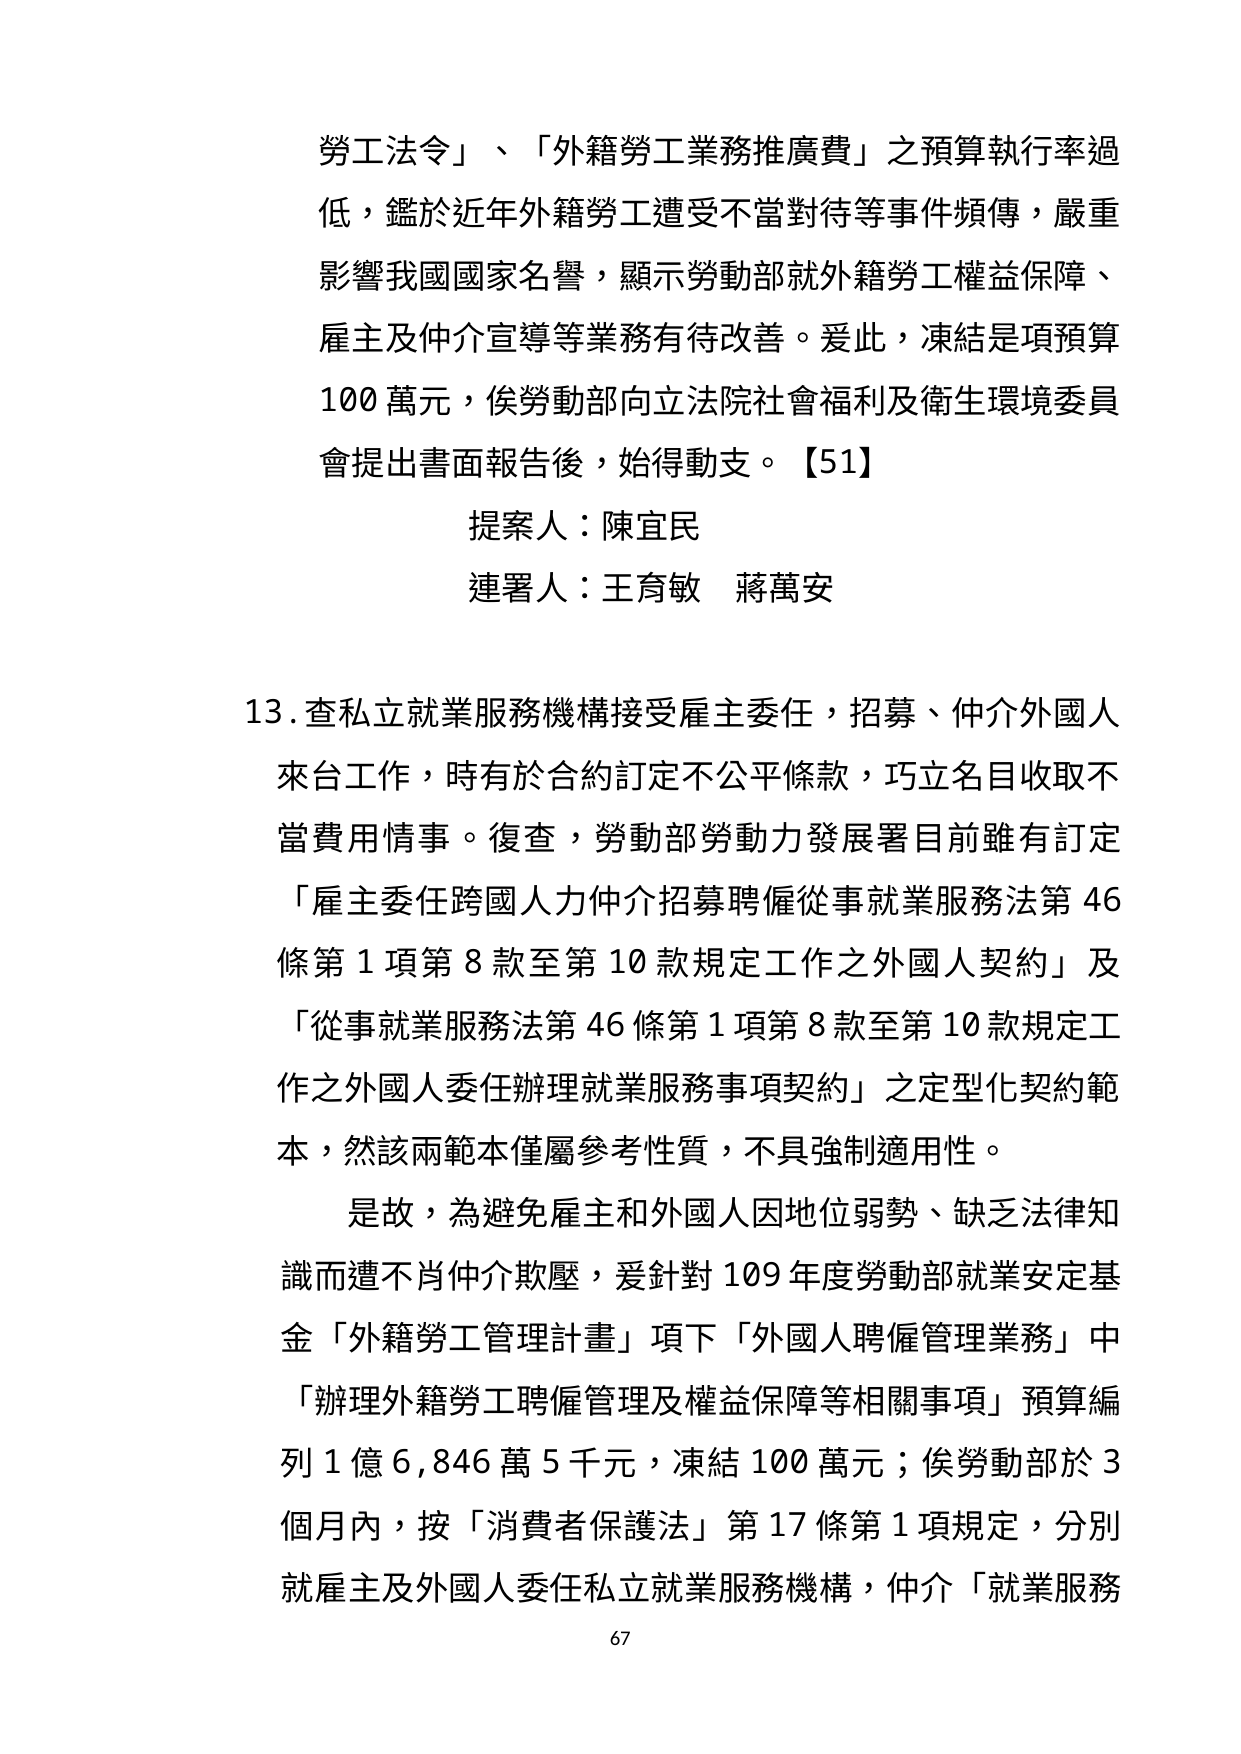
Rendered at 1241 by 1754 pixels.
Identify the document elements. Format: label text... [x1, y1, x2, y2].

text 13.查私立就業服務機構接受雇主委任，招募、仲介外國人來台工作，時有於合約訂定不公平條款，巧立名目收取不當費用情事。復查，勞動部勞動力發展署目前雖有訂定「雇主委任跨國人力仲介招募聘僱從事就業服務法第46條第1項第8款至第10款規定工作之外國人契約」及「從事就業服務法第46條第1項第8款至第10款規定工作之外國人委任辦理就業服務事項契約」之定型化契約範本，然該兩範本僅屬參考性質，不具強制適用性。 [243, 669, 1122, 1169]
text 是故，為避免雇主和外國人因地位弱勢、缺乏法律知識而遭不肖仲介欺壓，爰針對109年度勞動部就業安定基金「外籍勞工管理計畫」項下「外國人聘僱管理業務」中「辦理外籍勞工聘僱管理及權益保障等相關事項」預算編列1億6,846萬5千元，凍結100萬元；俟勞動部於3個月內，按「消費者保護法」第17條第1項規定，分別就雇主及外國人委任私立就業服務機構，仲介「就業服務 [281, 1169, 1122, 1607]
text 提案人：陳宜民 [468, 482, 1122, 544]
text 勞工法令」、「外籍勞工業務推廣費」之預算執行率過低，鑑於近年外籍勞工遭受不當對待等事件頻傳，嚴重影響我國國家名譽，顯示勞動部就外籍勞工權益保障、雇主及仲介宣導等業務有待改善。爰此，凍結是項預算100萬元，俟勞動部向立法院社會福利及衛生環境委員會提出書面報告後，始得動支。【51】 [268, 107, 1122, 482]
text 連署人：王育敏 蔣萬安 [468, 544, 1122, 607]
